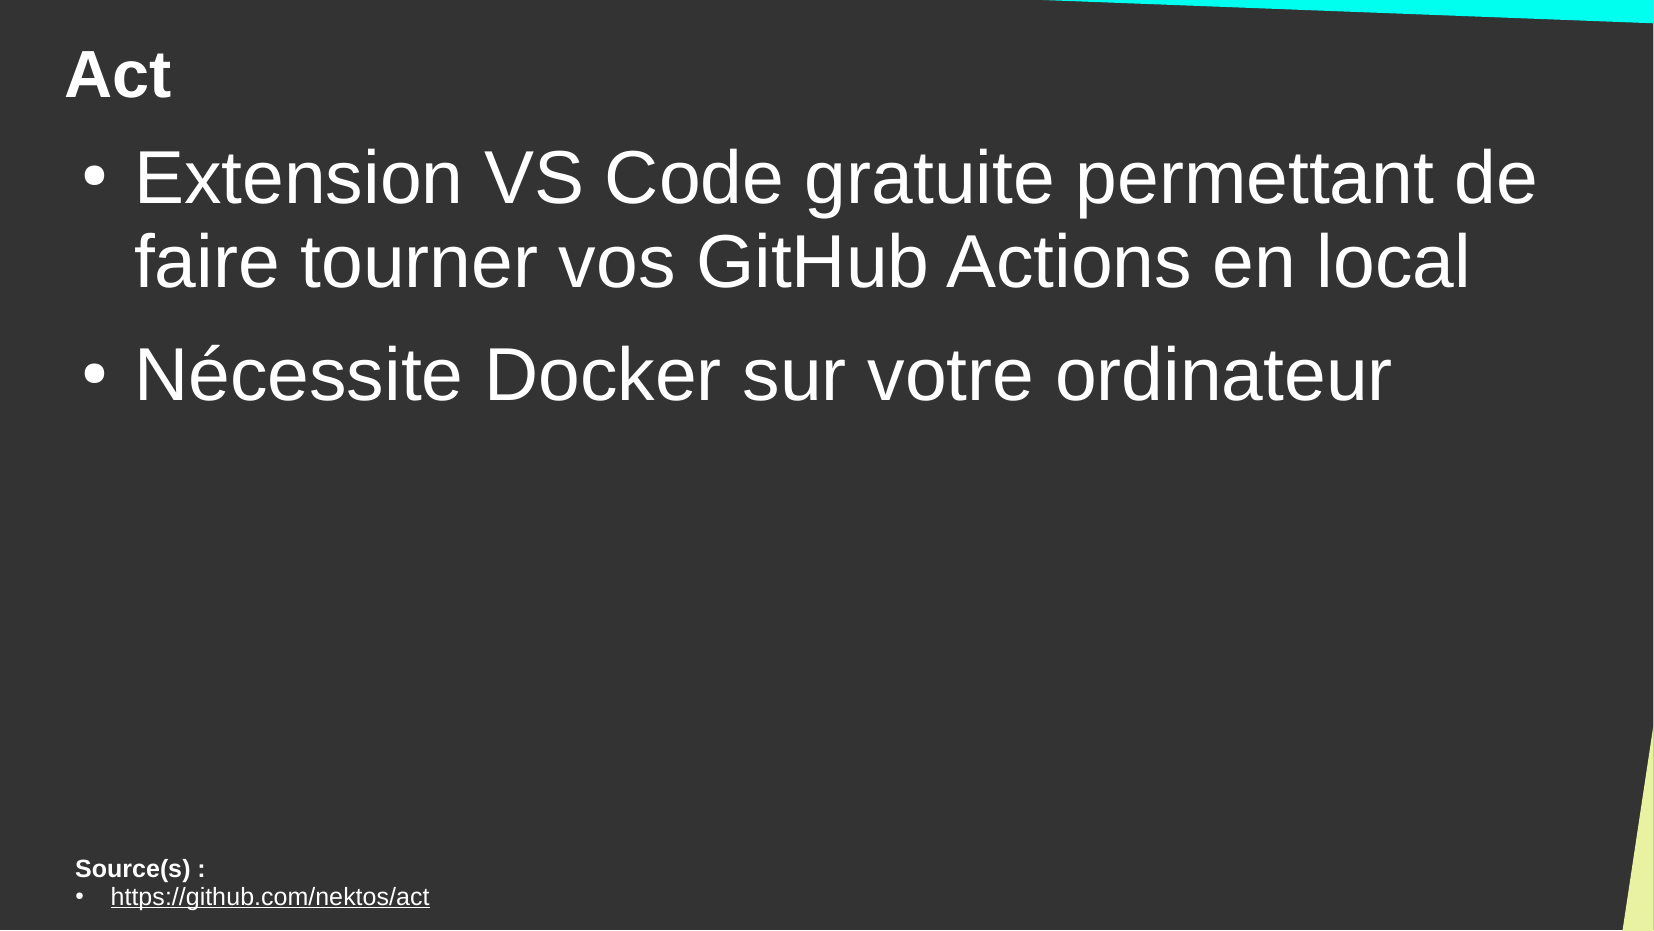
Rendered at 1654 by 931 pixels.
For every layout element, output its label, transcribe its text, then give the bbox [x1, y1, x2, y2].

text_box [1042, 0, 1654, 24]
text_box Source(s) : https://github.com/nektos/act [60, 809, 1546, 919]
title Act [64, 37, 1105, 119]
text_box [1622, 721, 1654, 931]
list Extension VS Code gratuite permettant de faire tourner vos GitHub Actions en local Nécessite Docker sur votre ordinateur [63, 135, 1542, 556]
